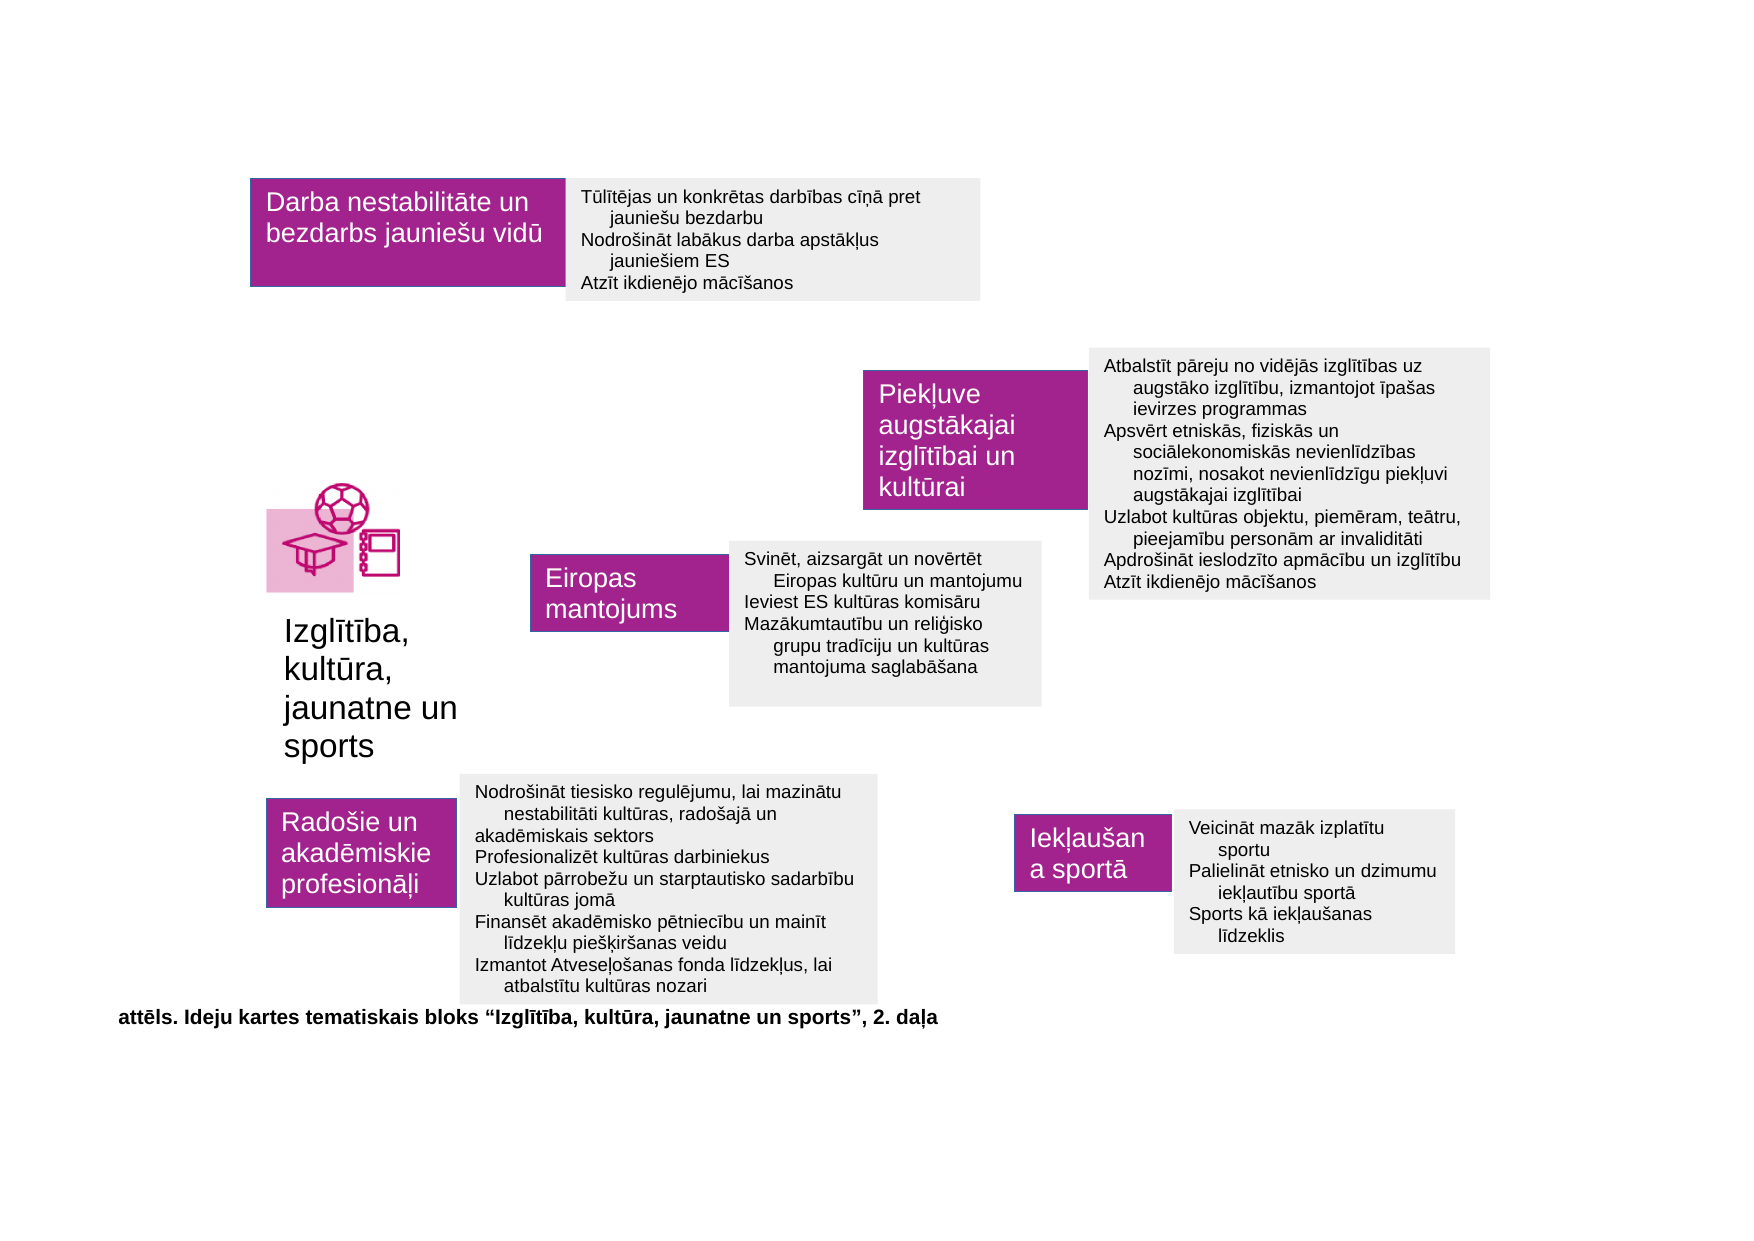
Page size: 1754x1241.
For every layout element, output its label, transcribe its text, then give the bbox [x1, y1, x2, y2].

text attēls. Ideju kartes tematiskais bloks “Izglītība, kultūra, jaunatne un sports”, 2. daļa [118, 191, 1623, 1028]
picture [265, 481, 400, 596]
